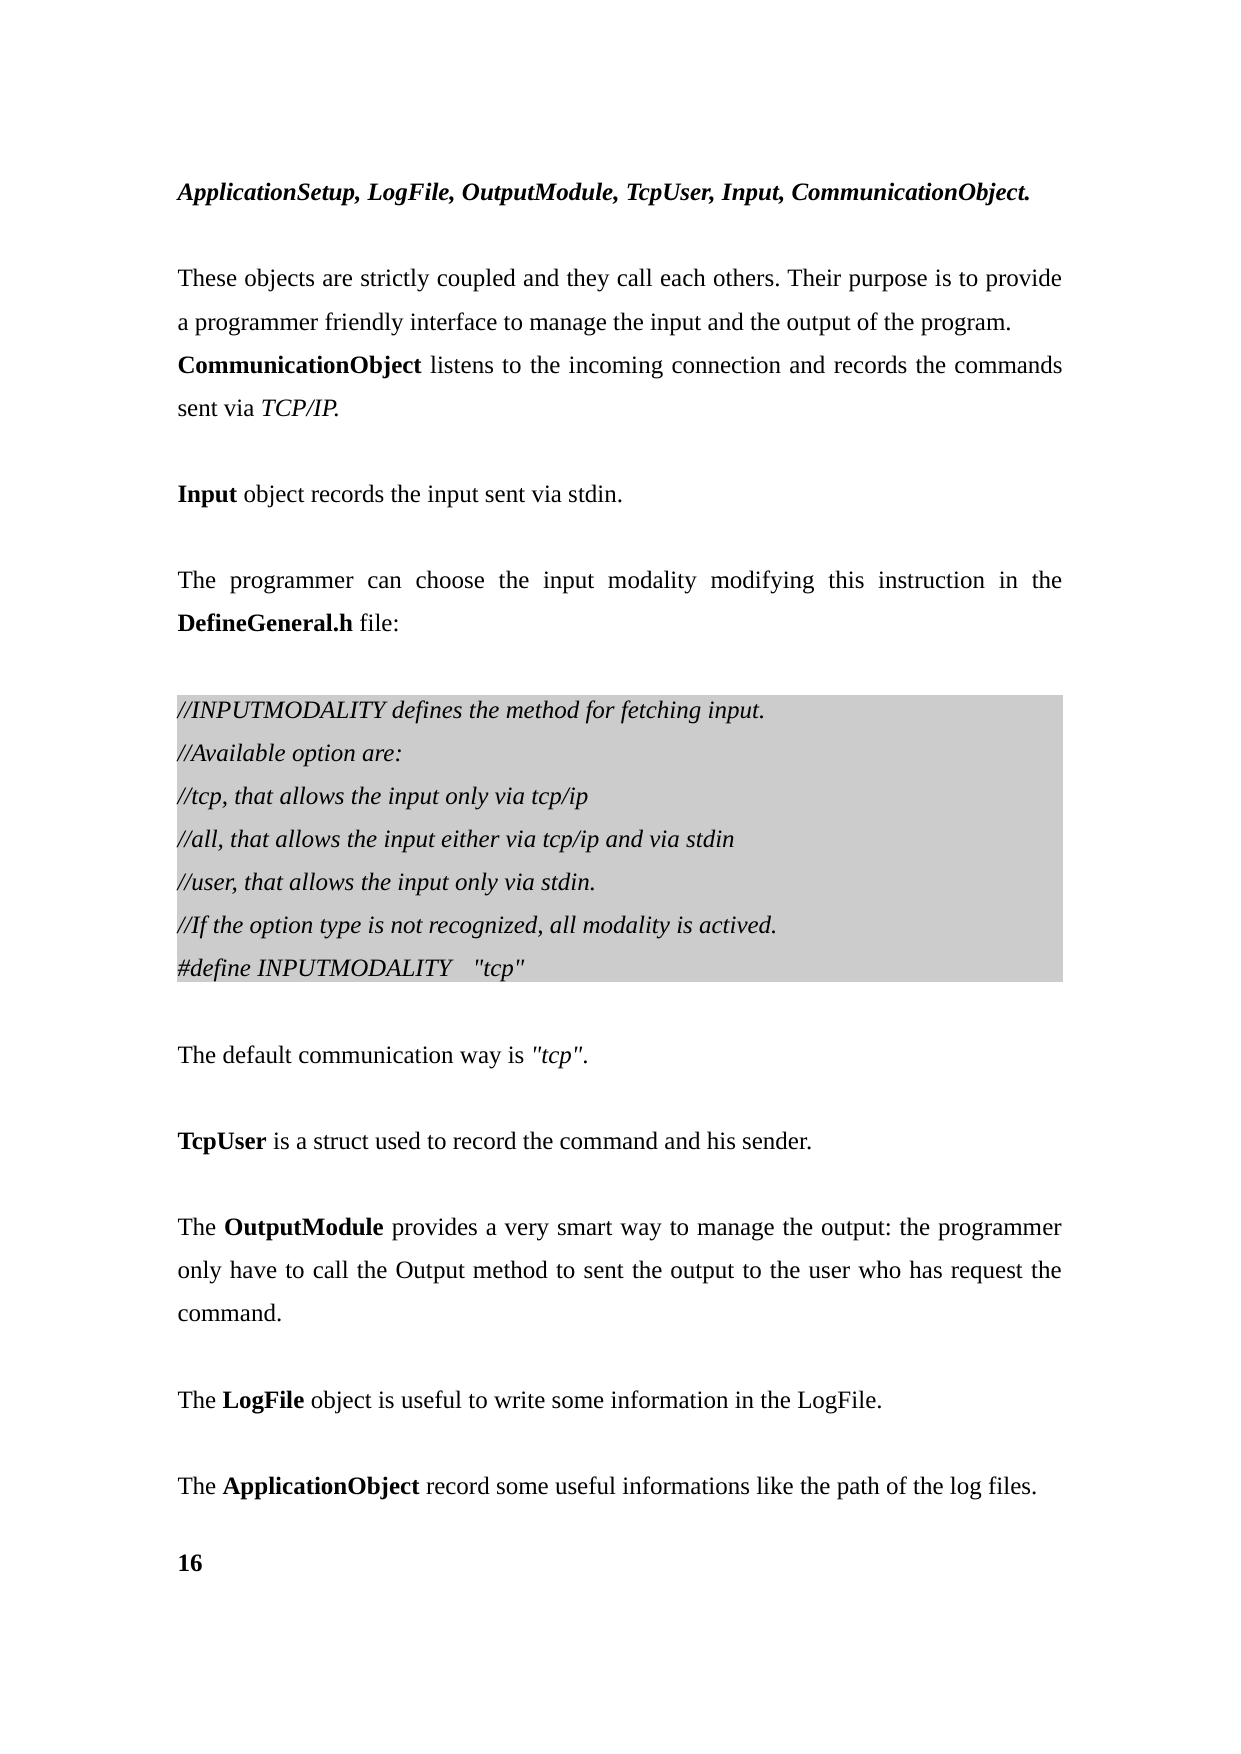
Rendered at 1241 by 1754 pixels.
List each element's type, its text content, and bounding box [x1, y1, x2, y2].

text The OutputModule provides a very smart way to manage the output: the programmer only have to call the Output method to sent the output to the user who has request the command. [177, 1212, 1063, 1327]
text TcpUser is a struct used to record the command and his sender. [177, 1126, 1063, 1155]
text The LogFile object is useful to write some information in the LogFile. [177, 1385, 1063, 1413]
text //all, that allows the input either via tcp/ip and via stdin [177, 824, 1063, 853]
text //user, that allows the input only via stdin. [177, 867, 1063, 896]
text //Available option are: [177, 738, 1063, 767]
text //If the option type is not recognized, all modality is actived. [177, 910, 1063, 939]
text //INPUTMODALITY defines the method for fetching input. [177, 695, 1063, 723]
text The ApplicationObject record some useful informations like the path of the log files. [177, 1471, 1063, 1500]
text //tcp, that allows the input only via tcp/ip [177, 781, 1063, 810]
text Input object records the input sent via stdin. [177, 479, 1063, 508]
text These objects are strictly coupled and they call each others. Their purpose is to provide a programmer friendly interface to manage the input and the output of the program. [177, 263, 1063, 335]
text The programmer can choose the input modality modifying this instruction in the DefineGeneral.h file: [177, 565, 1063, 637]
text The default communication way is "tcp". [177, 1040, 1063, 1068]
text CommunicationObject listens to the incoming connection and records the commands sent via TCP/IP. [177, 350, 1063, 422]
text ApplicationSetup, LogFile, OutputModule, TcpUser, Input, CommunicationObject. [177, 177, 1063, 206]
text #define INPUTMODALITY "tcp" [177, 953, 1063, 982]
